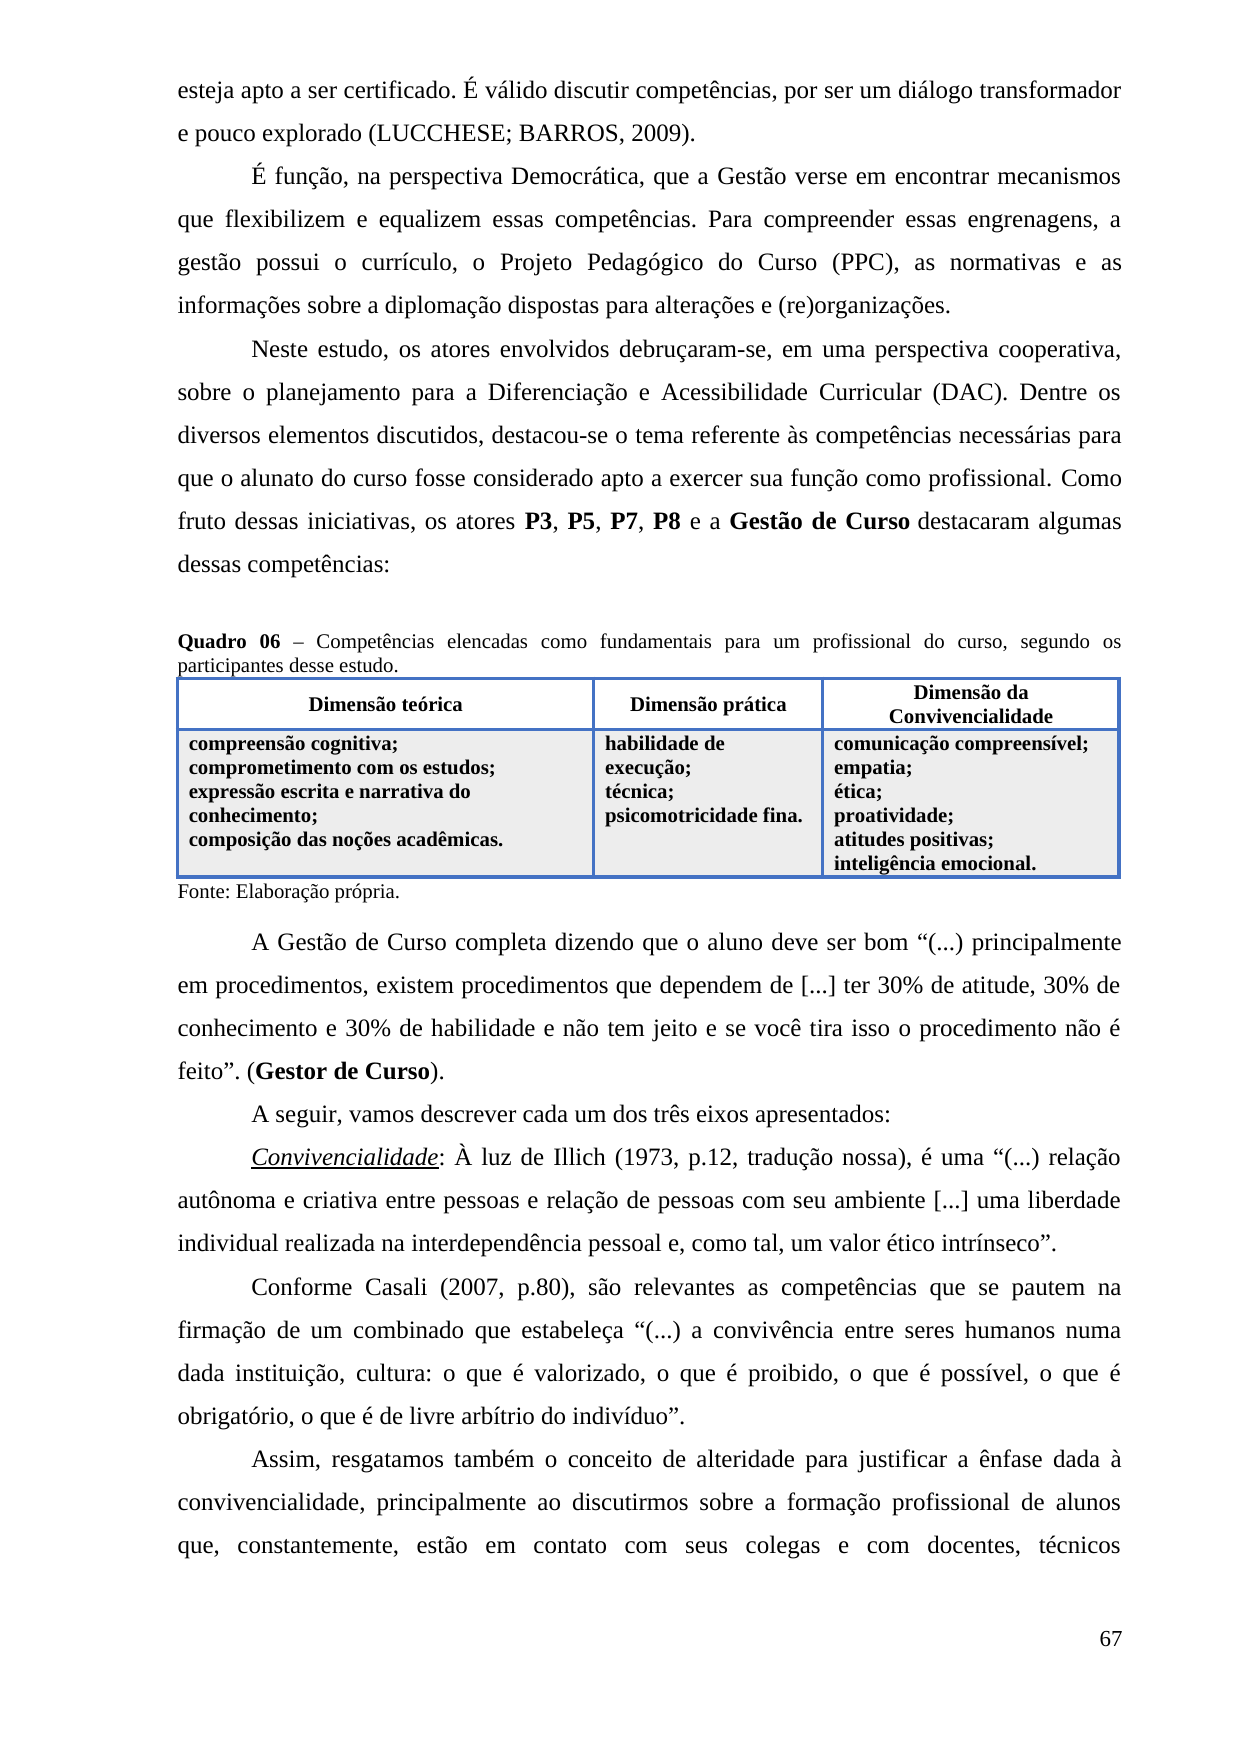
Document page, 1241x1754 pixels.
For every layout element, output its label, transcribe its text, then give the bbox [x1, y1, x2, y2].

text A Gestão de Curso completa dizendo que o aluno deve ser bom “(...) principalmente em procedimentos, existem procedimentos que dependem de [...] ter 30% de atitude, 30% de conhecimento e 30% de habilidade e não tem jeito e se você tira isso o procedimento não é feito”. (Gestor de Curso). [177, 927, 1122, 1085]
text A seguir, vamos descrever cada um dos três eixos apresentados: [177, 1099, 1122, 1128]
table_header Dimensão teórica [179, 680, 592, 728]
table_cell comunicação compreensível; empatia; ética; proatividade; atitudes positivas; inteligência emocional. [824, 731, 1117, 875]
text Quadro 06 – Competências elencadas como fundamentais para um profissional do curso, segundo os participantes desse estudo. [177, 628, 1122, 677]
table_header Dimensão prática [595, 680, 821, 728]
text Assim, resgatamos também o conceito de alteridade para justificar a ênfase dada à convivencialidade, principalmente ao discutirmos sobre a formação profissional de alunos que, constantemente, estão em contato com seus colegas e com docentes, técnicos [177, 1444, 1122, 1559]
text Fonte: Elaboração própria. [177, 878, 1122, 903]
text Conforme Casali (2007, p.80), são relevantes as competências que se pautem na firmação de um combinado que estabeleça “(...) a convivência entre seres humanos numa dada instituição, cultura: o que é valorizado, o que é proibido, o que é possível, o que é obrigatório, o que é de livre arbítrio do indivíduo”. [177, 1272, 1122, 1430]
table_header Dimensão da Convivencialidade [824, 680, 1117, 728]
text esteja apto a ser certificado. É válido discutir competências, por ser um diálogo transformador e pouco explorado (LUCCHESE; BARROS, 2009). [177, 75, 1122, 147]
table_cell compreensão cognitiva; comprometimento com os estudos; expressão escrita e narrativa do conhecimento; composição das noções acadêmicas. [179, 731, 592, 875]
table_cell habilidade de execução; técnica; psicomotricidade fina. [595, 731, 821, 875]
text Convivencialidade: À luz de Illich (1973, p.12, tradução nossa), é uma “(...) relação autônoma e criativa entre pessoas e relação de pessoas com seu ambiente [...] uma liberdade individual realizada na interdependência pessoal e, como tal, um valor ético intrínseco”. [177, 1142, 1122, 1257]
text Neste estudo, os atores envolvidos debruçaram-se, em uma perspectiva cooperativa, sobre o planejamento para a Diferenciação e Acessibilidade Curricular (DAC). Dentre os diversos elementos discutidos, destacou-se o tema referente às competências necessárias para que o alunato do curso fosse considerado apto a exercer sua função como profissional. Como fruto dessas iniciativas, os atores P3, P5, P7, P8 e a Gestão de Curso destacaram algumas dessas competências: [177, 334, 1122, 578]
text É função, na perspectiva Democrática, que a Gestão verse em encontrar mecanismos que flexibilizem e equalizem essas competências. Para compreender essas engrenagens, a gestão possui o currículo, o Projeto Pedagógico do Curso (PPC), as normativas e as informações sobre a diplomação dispostas para alterações e (re)organizações. [177, 161, 1122, 319]
